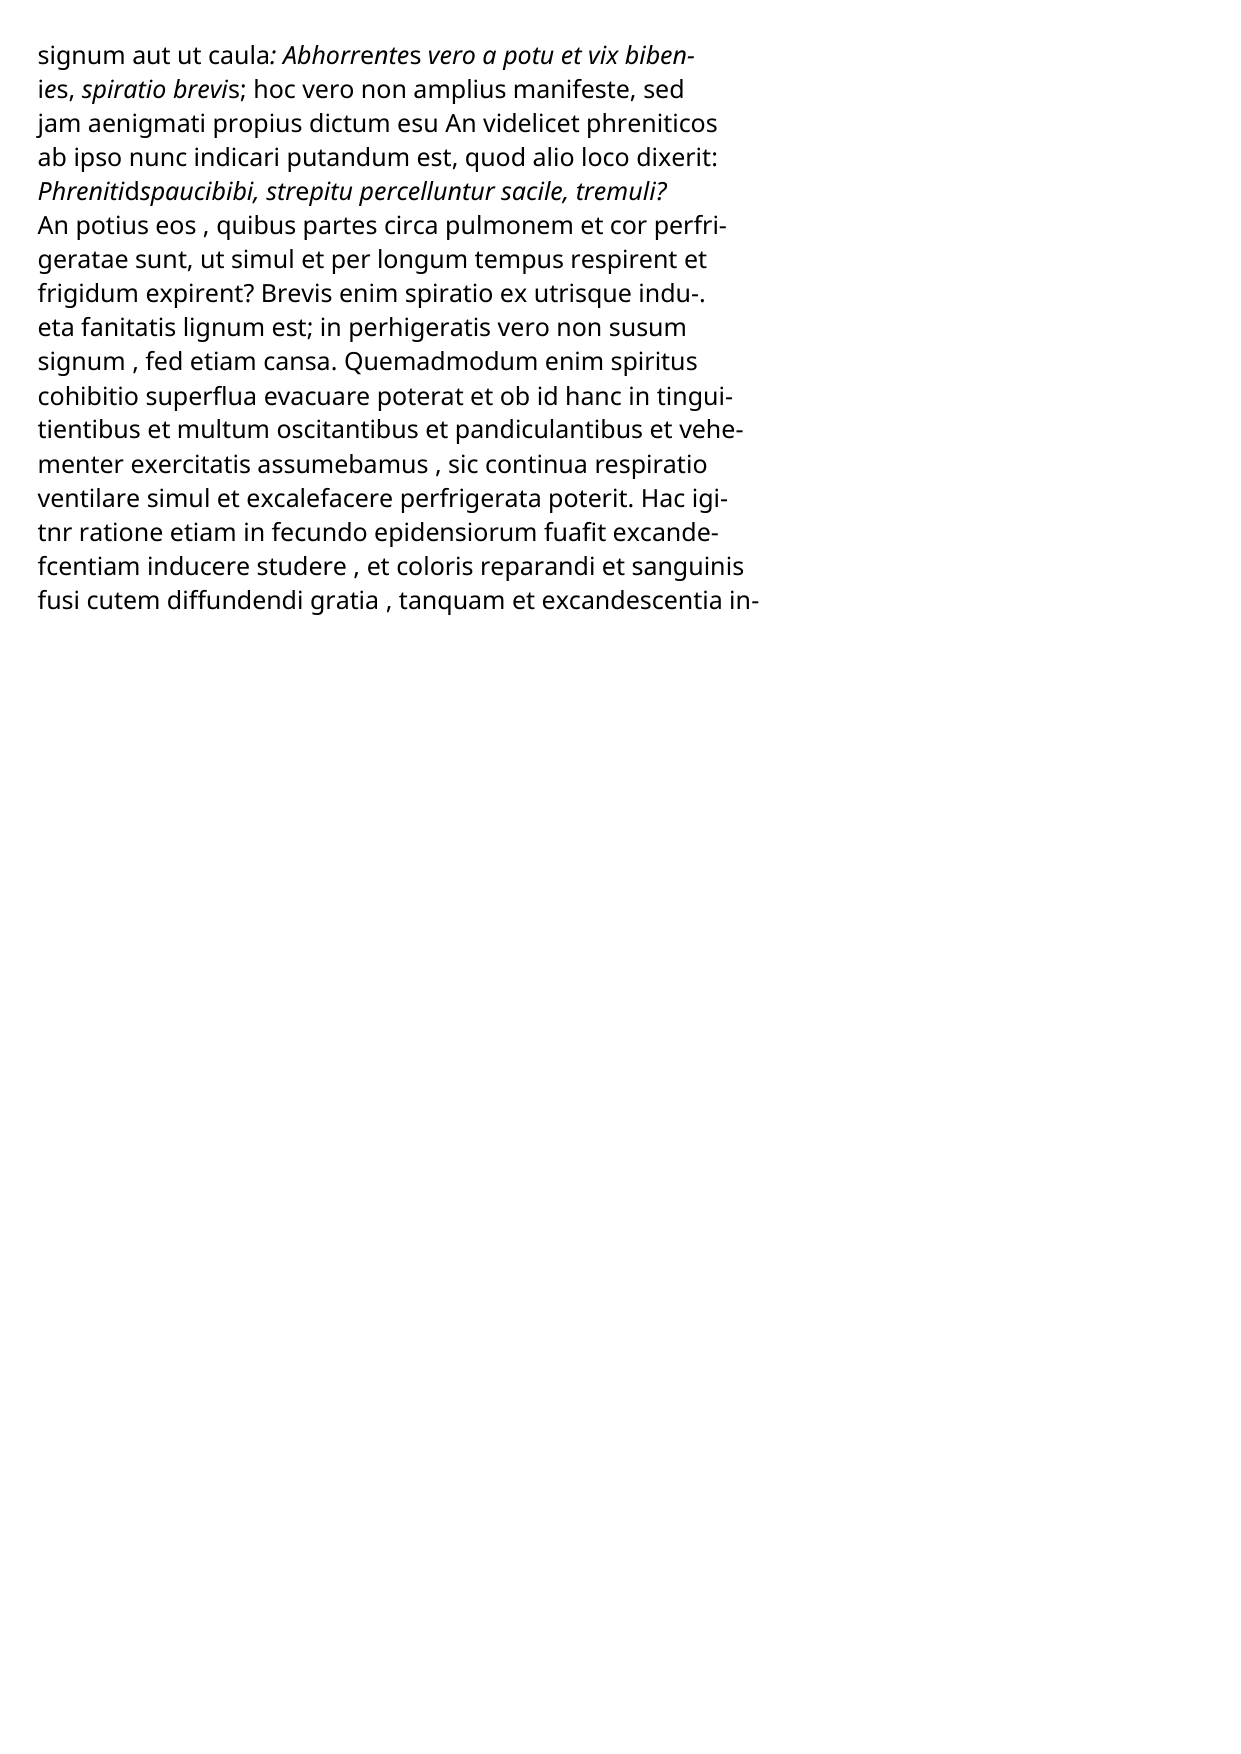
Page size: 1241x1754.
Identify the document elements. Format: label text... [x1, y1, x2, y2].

text signum aut ut caula: Abhorrentes vero a potu et vix biben- ies, spiratio brevis; hoc vero non amplius manifeste, sed jam aenigmati propius dictum esu An videlicet phreniticos ab ipso nunc indicari putandum est, quod alio loco dixerit: Phrenitidspaucibibi, strepitu percelluntur sacile, tremuli? An potius eos , quibus partes circa pulmonem et cor perfri- geratae sunt, ut simul et per longum tempus respirent et frigidum expirent? Brevis enim spiratio ex utrisque indu-. eta fanitatis lignum est; in perhigeratis vero non susum signum , fed etiam cansa. Quemadmodum enim spiritus cohibitio superflua evacuare poterat et ob id hanc in tingui- tientibus et multum oscitantibus et pandiculantibus et vehe- menter exercitatis assumebamus , sic continua respiratio ventilare simul et excalefacere perfrigerata poterit. Hac igi- tnr ratione etiam in fecundo epidensiorum fuafit excande- fcentiam inducere studere , et coloris reparandi et sanguinis fusi cutem diffundendi gratia , tanquam et excandescentia in- [37, 37, 1203, 617]
